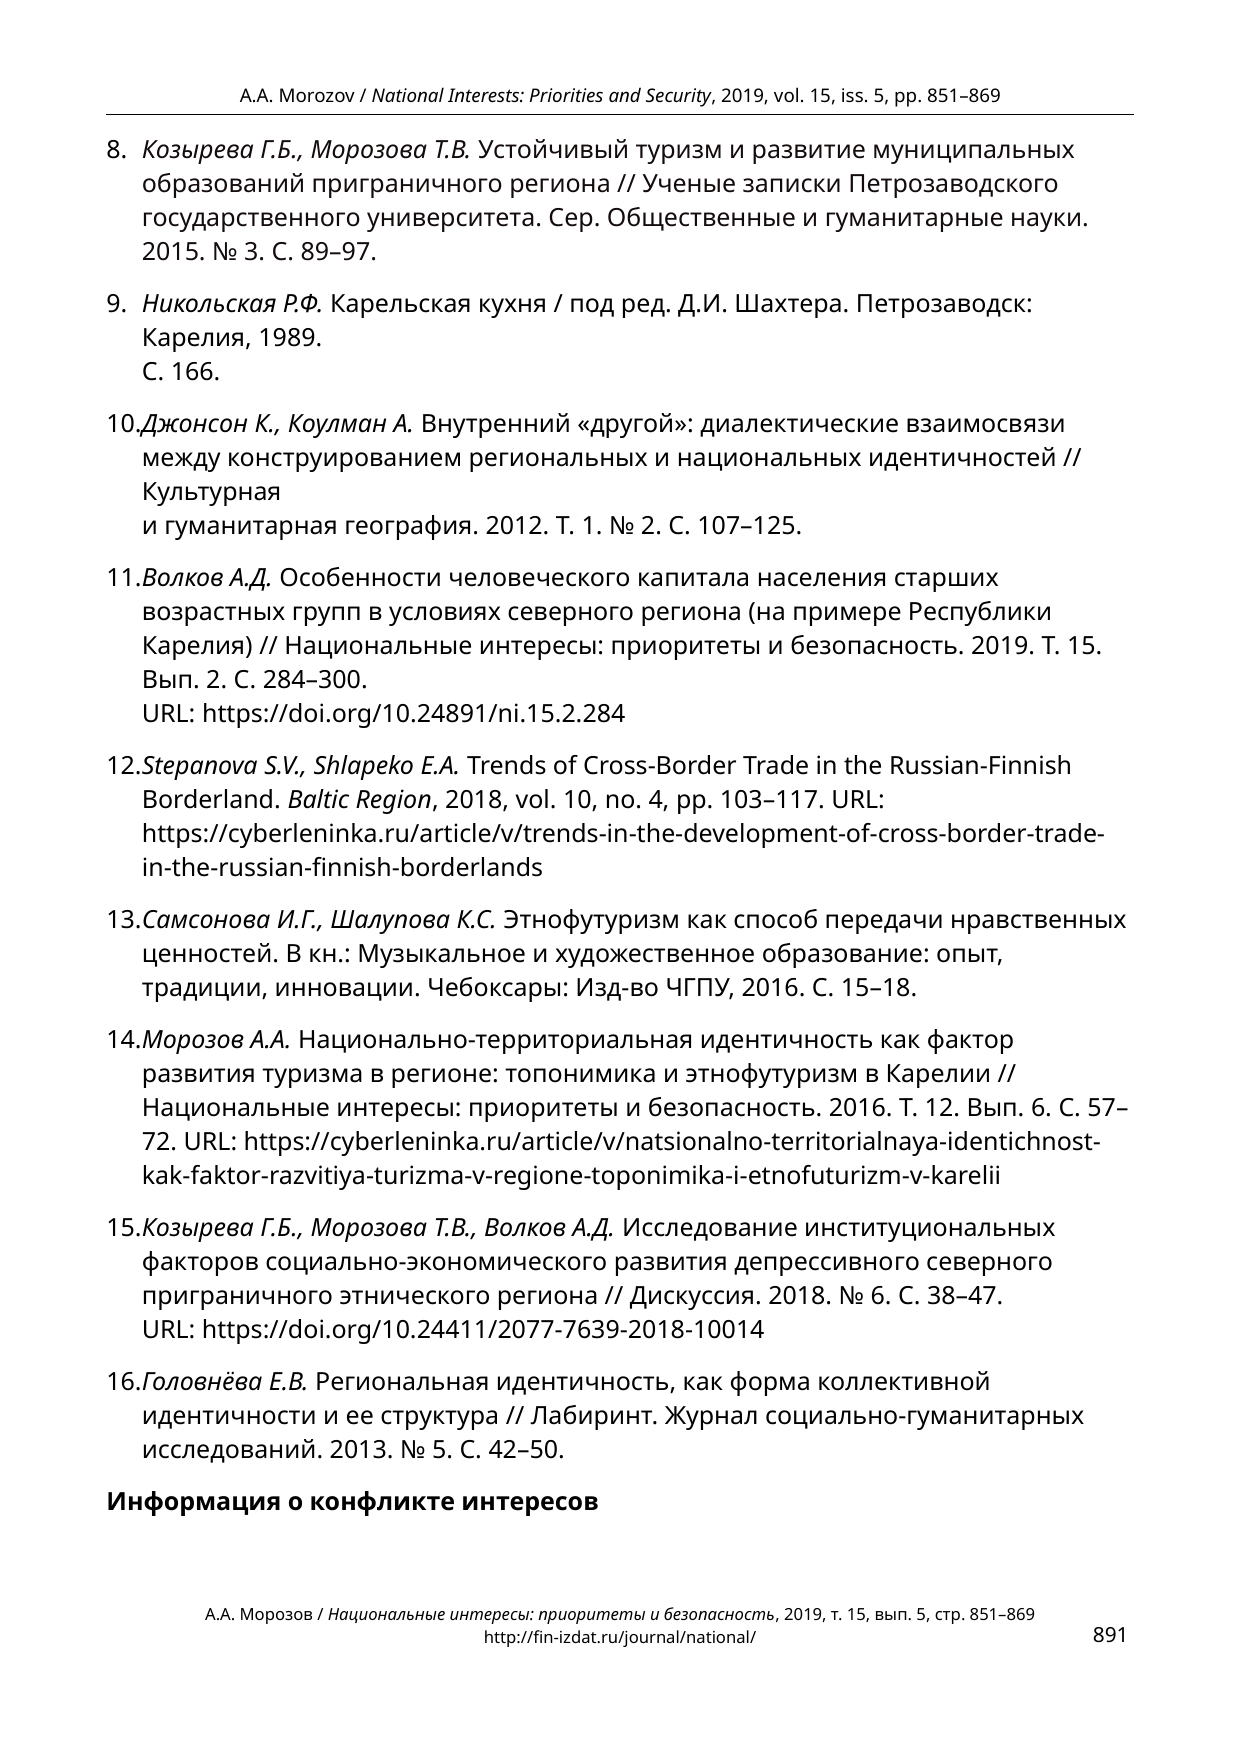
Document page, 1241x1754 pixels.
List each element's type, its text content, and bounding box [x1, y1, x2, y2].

list Головнёва Е.В. Региональная идентичность, как форма коллективной идентичности и ее структура // Лабиринт. Журнал социально-гуманитарных исследований. 2013. № 5. С. 42–50. [106, 1363, 1134, 1466]
list Козырева Г.Б., Морозова Т.В. Устойчивый туризм и развитие муниципальных образований приграничного региона // Ученые записки Петрозаводского государственного университета. Сер. Общественные и гуманитарные науки. 2015. № 3. C. 89–97. [106, 132, 1134, 268]
list Волков А.Д. Особенности человеческого капитала населения старших возрастных групп в условиях северного региона (на примере Республики Карелия) // Национальные интересы: приоритеты и безопасность. 2019. Т. 15. Вып. 2. С. 284–300. URL: https://doi.org/10.24891/ni.15.2.284 [106, 560, 1134, 730]
list Козырева Г.Б., Морозова Т.В., Волков А.Д. Исследование институциональных факторов социально-экономического развития депрессивного северного приграничного этнического региона // Дискуссия. 2018. № 6. С. 38–47. URL: https://doi.org/10.24411/2077-7639-2018-10014 [106, 1209, 1134, 1346]
list Никольская Р.Ф. Карельская кухня / под ред. Д.И. Шахтера. Петрозаводск: Карелия, 1989. С. 166. [106, 286, 1134, 388]
list Самсонова И.Г., Шалупова К.С. Этнофутуризм как способ передачи нравственных ценностей. В кн.: Музыкальное и художественное образование: опыт, традиции, инновации. Чебоксары: Изд-во ЧГПУ, 2016. С. 15–18. [106, 902, 1134, 1004]
list Джонсон К., Коулман А. Внутренний «другой»: диалектические взаимосвязи между конструированием региональных и национальных идентичностей // Культурная и гуманитарная география. 2012. Т. 1. № 2. С. 107–125. [106, 406, 1134, 542]
text Информация о конфликте интересов [106, 1483, 1134, 1517]
list Stepanova S.V., Shlapeko E.A. Trends of Cross-Border Trade in the Russian-Finnish Borderland. Baltic Region, 2018, vol. 10, no. 4, pp. 103–117. URL: https://cyberleninka.ru/article/v/trends-in-the-development-of-cross-border-trade-in-the-russian-finnish-borderlands [106, 748, 1134, 884]
list Морозов А.А. Национально-территориальная идентичность как фактор развития туризма в регионе: топонимика и этнофутуризм в Карелии // Национальные интересы: приоритеты и безопасность. 2016. Т. 12. Вып. 6. С. 57–72. URL: https://cyberleninka.ru/article/v/natsionalno-territorialnaya-identichnost-kak-faktor-razvitiya-turizma-v-regione-toponimika-i-etnofuturizm-v-karelii [106, 1022, 1134, 1192]
